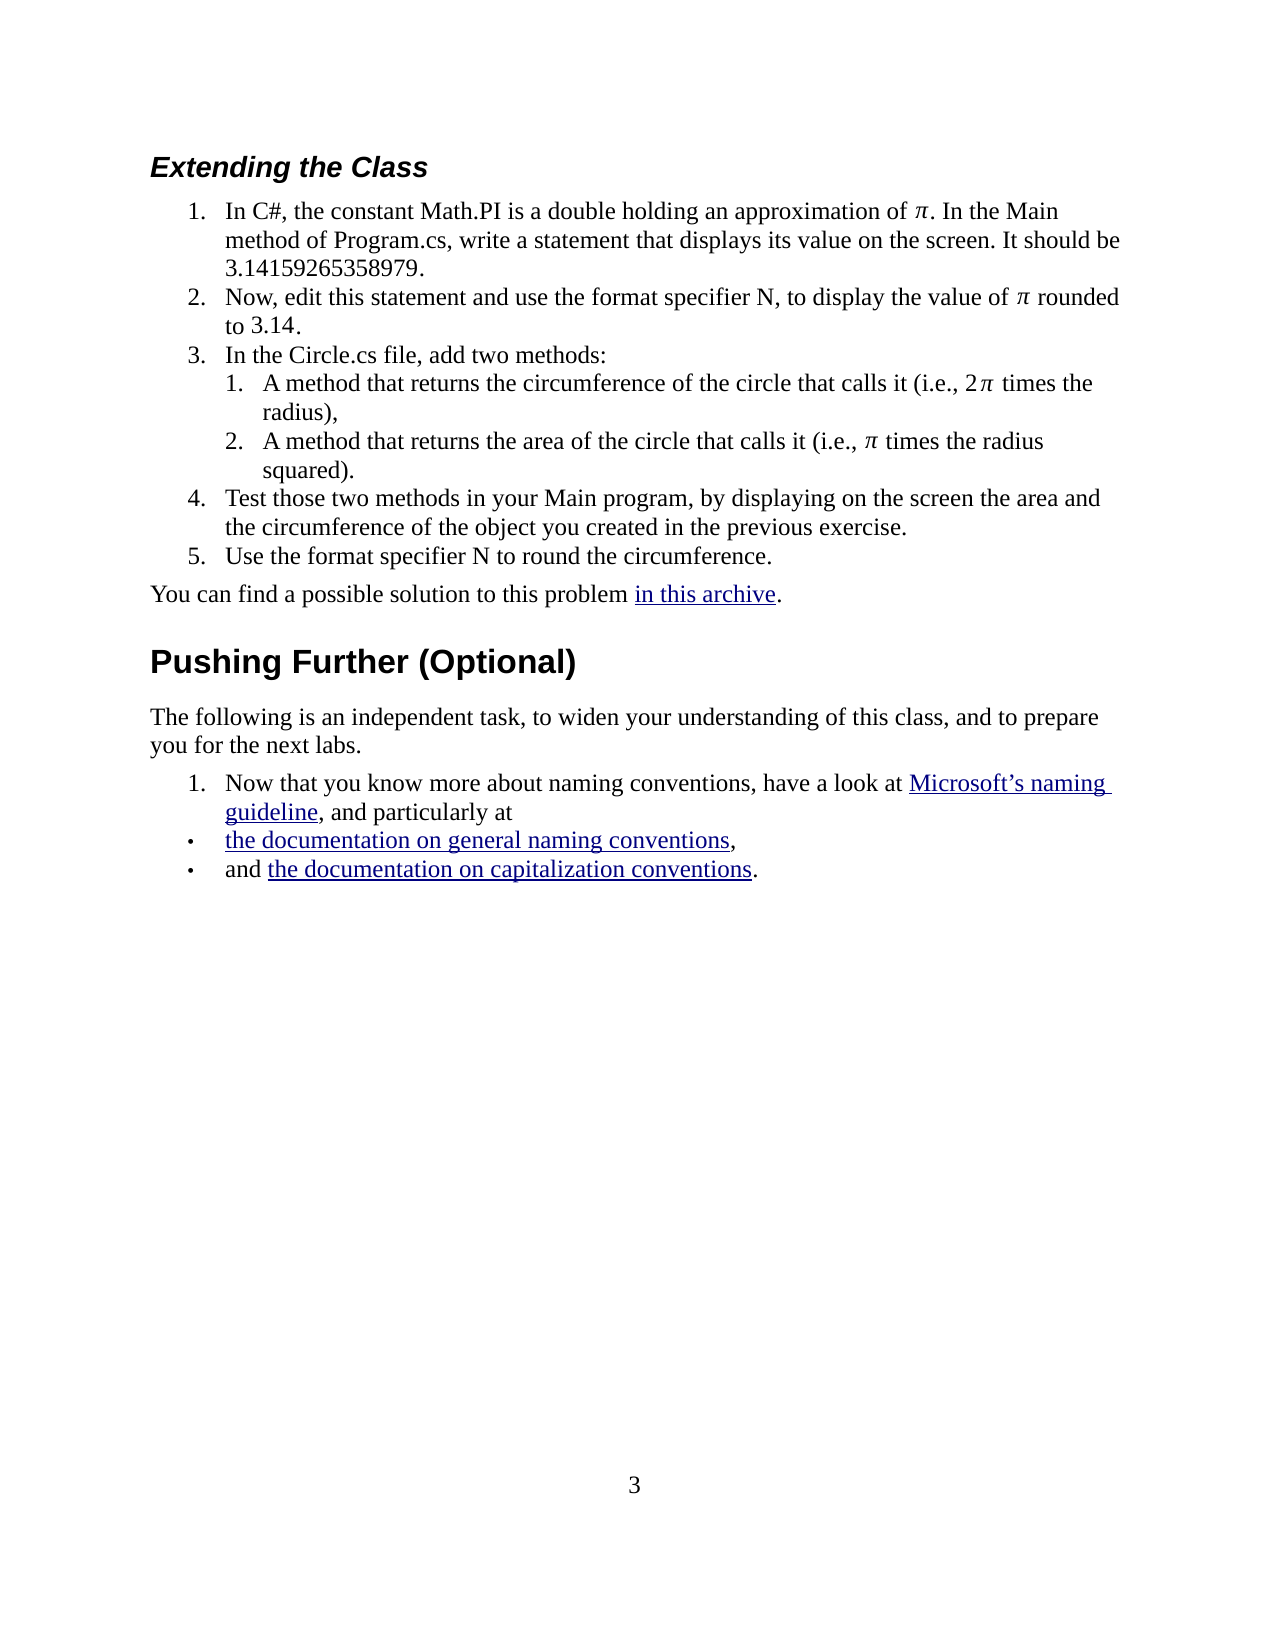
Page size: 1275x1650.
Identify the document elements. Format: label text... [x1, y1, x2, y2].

text The following is an independent task, to widen your understanding of this class, and to prepare you for the next labs. [150, 702, 1125, 759]
subtitle Extending the Class [150, 150, 1125, 183]
list Test those two methods in your Main program, by displaying on the screen the area and the circumference of the object you created in the previous exercise. [187, 483, 1125, 541]
list Now that you know more about naming conventions, have a look at Microsoft’s naming guideline, and particularly at [187, 768, 1125, 826]
list In the Circle.cs file, add two methods: [187, 340, 1125, 368]
list Use the format specifier N to round the circumference. [187, 541, 1125, 570]
text You can find a possible solution to this problem in this archive. [150, 579, 1125, 607]
list In C#, the constant Math.PI is a double holding an approximation of . In the Main method of Program.cs, write a statement that displays its value on the screen. It should be . [187, 196, 1125, 282]
subtitle Pushing Further (Optional) [150, 641, 1125, 680]
list A method that returns the area of the circle that calls it (i.e., times the radius squared). [225, 426, 1125, 483]
list Now, edit this statement and use the format specifier N, to display the value of rounded to . [187, 282, 1125, 340]
list the documentation on general naming conventions, [187, 826, 1125, 854]
list A method that returns the circumference of the circle that calls it (i.e., times the radius), [225, 368, 1125, 426]
list and the documentation on capitalization conventions. [187, 854, 1125, 883]
